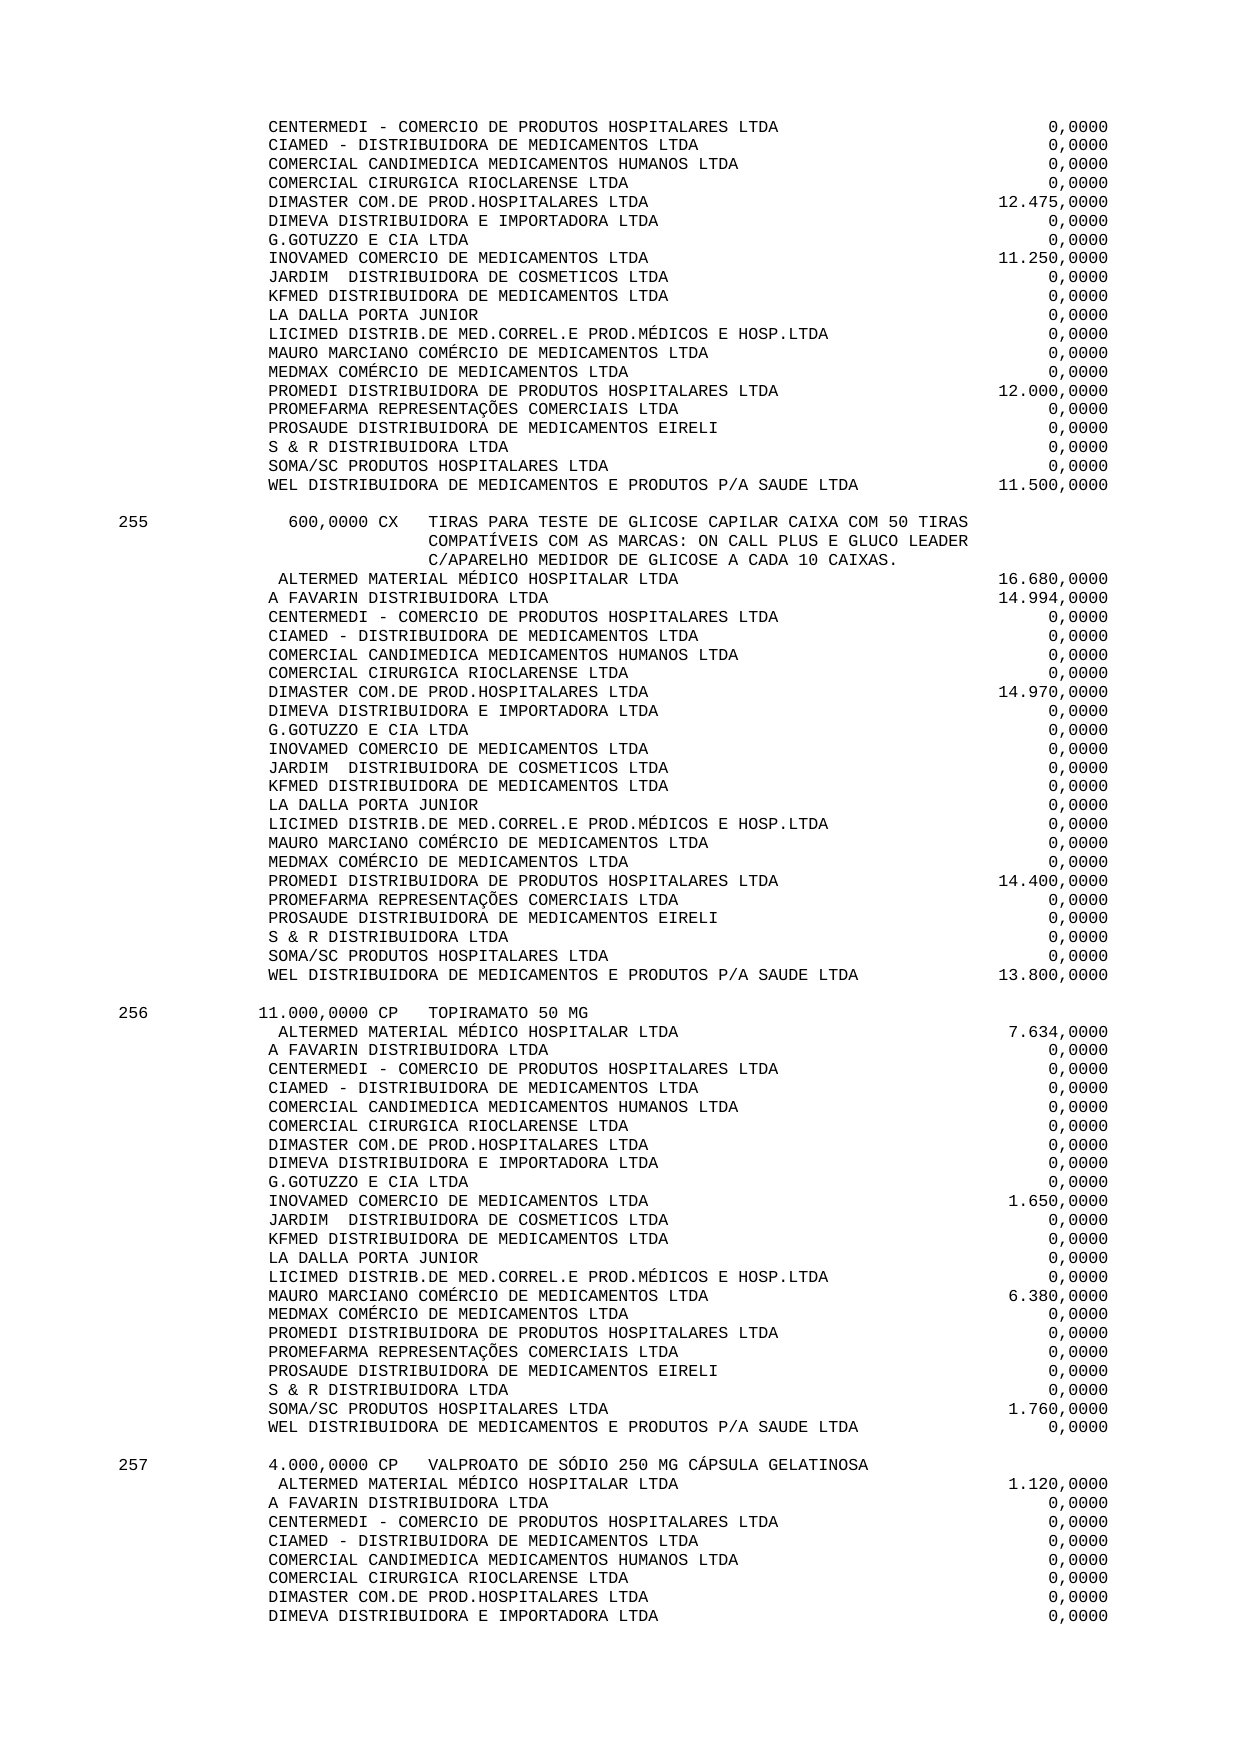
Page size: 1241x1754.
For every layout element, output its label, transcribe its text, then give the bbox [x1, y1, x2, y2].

text CENTERMEDI - COMERCIO DE PRODUTOS HOSPITALARES LTDA 0,0000 CIAMED - DISTRIBUIDORA DE MEDICAMENTOS LTDA 0,0000 COMERCIAL CANDIMEDICA MEDICAMENTOS HUMANOS LTDA 0,0000 COMERCIAL CIRURGICA RIOCLARENSE LTDA 0,0000 DIMASTER COM.DE PROD.HOSPITALARES LTDA 12.475,0000 DIMEVA DISTRIBUIDORA E IMPORTADORA LTDA 0,0000 G.GOTUZZO E CIA LTDA 0,0000 INOVAMED COMERCIO DE MEDICAMENTOS LTDA 11.250,0000 JARDIM DISTRIBUIDORA DE COSMETICOS LTDA 0,0000 KFMED DISTRIBUIDORA DE MEDICAMENTOS LTDA 0,0000 LA DALLA PORTA JUNIOR 0,0000 LICIMED DISTRIB.DE MED.CORREL.E PROD.MÉDICOS E HOSP.LTDA 0,0000 MAURO MARCIANO COMÉRCIO DE MEDICAMENTOS LTDA 0,0000 MEDMAX COMÉRCIO DE MEDICAMENTOS LTDA 0,0000 PROMEDI DISTRIBUIDORA DE PRODUTOS HOSPITALARES LTDA 12.000,0000 PROMEFARMA REPRESENTAÇÕES COMERCIAIS LTDA 0,0000 PROSAUDE DISTRIBUIDORA DE MEDICAMENTOS EIRELI 0,0000 S & R DISTRIBUIDORA LTDA 0,0000 SOMA/SC PRODUTOS HOSPITALARES LTDA 0,0000 WEL DISTRIBUIDORA DE MEDICAMENTOS E PRODUTOS P/A SAUDE LTDA 11.500,0000 255 600,0000 CX TIRAS PARA TESTE DE GLICOSE CAPILAR CAIXA COM 50 TIRAS COMPATÍVEIS COM AS MARCAS: ON CALL PLUS E GLUCO LEADER C/APARELHO MEDIDOR DE GLICOSE A CADA 10 CAIXAS. ALTERMED MATERIAL MÉDICO HOSPITALAR LTDA 16.680,0000 A FAVARIN DISTRIBUIDORA LTDA 14.994,0000 CENTERMEDI - COMERCIO DE PRODUTOS HOSPITALARES LTDA 0,0000 CIAMED - DISTRIBUIDORA DE MEDICAMENTOS LTDA 0,0000 COMERCIAL CANDIMEDICA MEDICAMENTOS HUMANOS LTDA 0,0000 COMERCIAL CIRURGICA RIOCLARENSE LTDA 0,0000 DIMASTER COM.DE PROD.HOSPITALARES LTDA 14.970,0000 DIMEVA DISTRIBUIDORA E IMPORTADORA LTDA 0,0000 G.GOTUZZO E CIA LTDA 0,0000 INOVAMED COMERCIO DE MEDICAMENTOS LTDA 0,0000 JARDIM DISTRIBUIDORA DE COSMETICOS LTDA 0,0000 KFMED DISTRIBUIDORA DE MEDICAMENTOS LTDA 0,0000 LA DALLA PORTA JUNIOR 0,0000 LICIMED DISTRIB.DE MED.CORREL.E PROD.MÉDICOS E HOSP.LTDA 0,0000 MAURO MARCIANO COMÉRCIO DE MEDICAMENTOS LTDA 0,0000 MEDMAX COMÉRCIO DE MEDICAMENTOS LTDA 0,0000 PROMEDI DISTRIBUIDORA DE PRODUTOS HOSPITALARES LTDA 14.400,0000 PROMEFARMA REPRESENTAÇÕES COMERCIAIS LTDA 0,0000 PROSAUDE DISTRIBUIDORA DE MEDICAMENTOS EIRELI 0,0000 S & R DISTRIBUIDORA LTDA 0,0000 SOMA/SC PRODUTOS HOSPITALARES LTDA 0,0000 WEL DISTRIBUIDORA DE MEDICAMENTOS E PRODUTOS P/A SAUDE LTDA 13.800,0000 256 11.000,0000 CP TOPIRAMATO 50 MG ALTERMED MATERIAL MÉDICO HOSPITALAR LTDA 7.634,0000 A FAVARIN DISTRIBUIDORA LTDA 0,0000 CENTERMEDI - COMERCIO DE PRODUTOS HOSPITALARES LTDA 0,0000 CIAMED - DISTRIBUIDORA DE MEDICAMENTOS LTDA 0,0000 COMERCIAL CANDIMEDICA MEDICAMENTOS HUMANOS LTDA 0,0000 COMERCIAL CIRURGICA RIOCLARENSE LTDA 0,0000 DIMASTER COM.DE PROD.HOSPITALARES LTDA 0,0000 DIMEVA DISTRIBUIDORA E IMPORTADORA LTDA 0,0000 G.GOTUZZO E CIA LTDA 0,0000 INOVAMED COMERCIO DE MEDICAMENTOS LTDA 1.650,0000 JARDIM DISTRIBUIDORA DE COSMETICOS LTDA 0,0000 KFMED DISTRIBUIDORA DE MEDICAMENTOS LTDA 0,0000 LA DALLA PORTA JUNIOR 0,0000 LICIMED DISTRIB.DE MED.CORREL.E PROD.MÉDICOS E HOSP.LTDA 0,0000 MAURO MARCIANO COMÉRCIO DE MEDICAMENTOS LTDA 6.380,0000 MEDMAX COMÉRCIO DE MEDICAMENTOS LTDA 0,0000 PROMEDI DISTRIBUIDORA DE PRODUTOS HOSPITALARES LTDA 0,0000 PROMEFARMA REPRESENTAÇÕES COMERCIAIS LTDA 0,0000 PROSAUDE DISTRIBUIDORA DE MEDICAMENTOS EIRELI 0,0000 S & R DISTRIBUIDORA LTDA 0,0000 SOMA/SC PRODUTOS HOSPITALARES LTDA 1.760,0000 WEL DISTRIBUIDORA DE MEDICAMENTOS E PRODUTOS P/A SAUDE LTDA 0,0000 257 4.000,0000 CP VALPROATO DE SÓDIO 250 MG CÁPSULA GELATINOSA ALTERMED MATERIAL MÉDICO HOSPITALAR LTDA 1.120,0000 A FAVARIN DISTRIBUIDORA LTDA 0,0000 CENTERMEDI - COMERCIO DE PRODUTOS HOSPITALARES LTDA 0,0000 CIAMED - DISTRIBUIDORA DE MEDICAMENTOS LTDA 0,0000 COMERCIAL CANDIMEDICA MEDICAMENTOS HUMANOS LTDA 0,0000 COMERCIAL CIRURGICA RIOCLARENSE LTDA 0,0000 DIMASTER COM.DE PROD.HOSPITALARES LTDA 0,0000 DIMEVA DISTRIBUIDORA E IMPORTADORA LTDA 0,0000 [118, 118, 1122, 1626]
